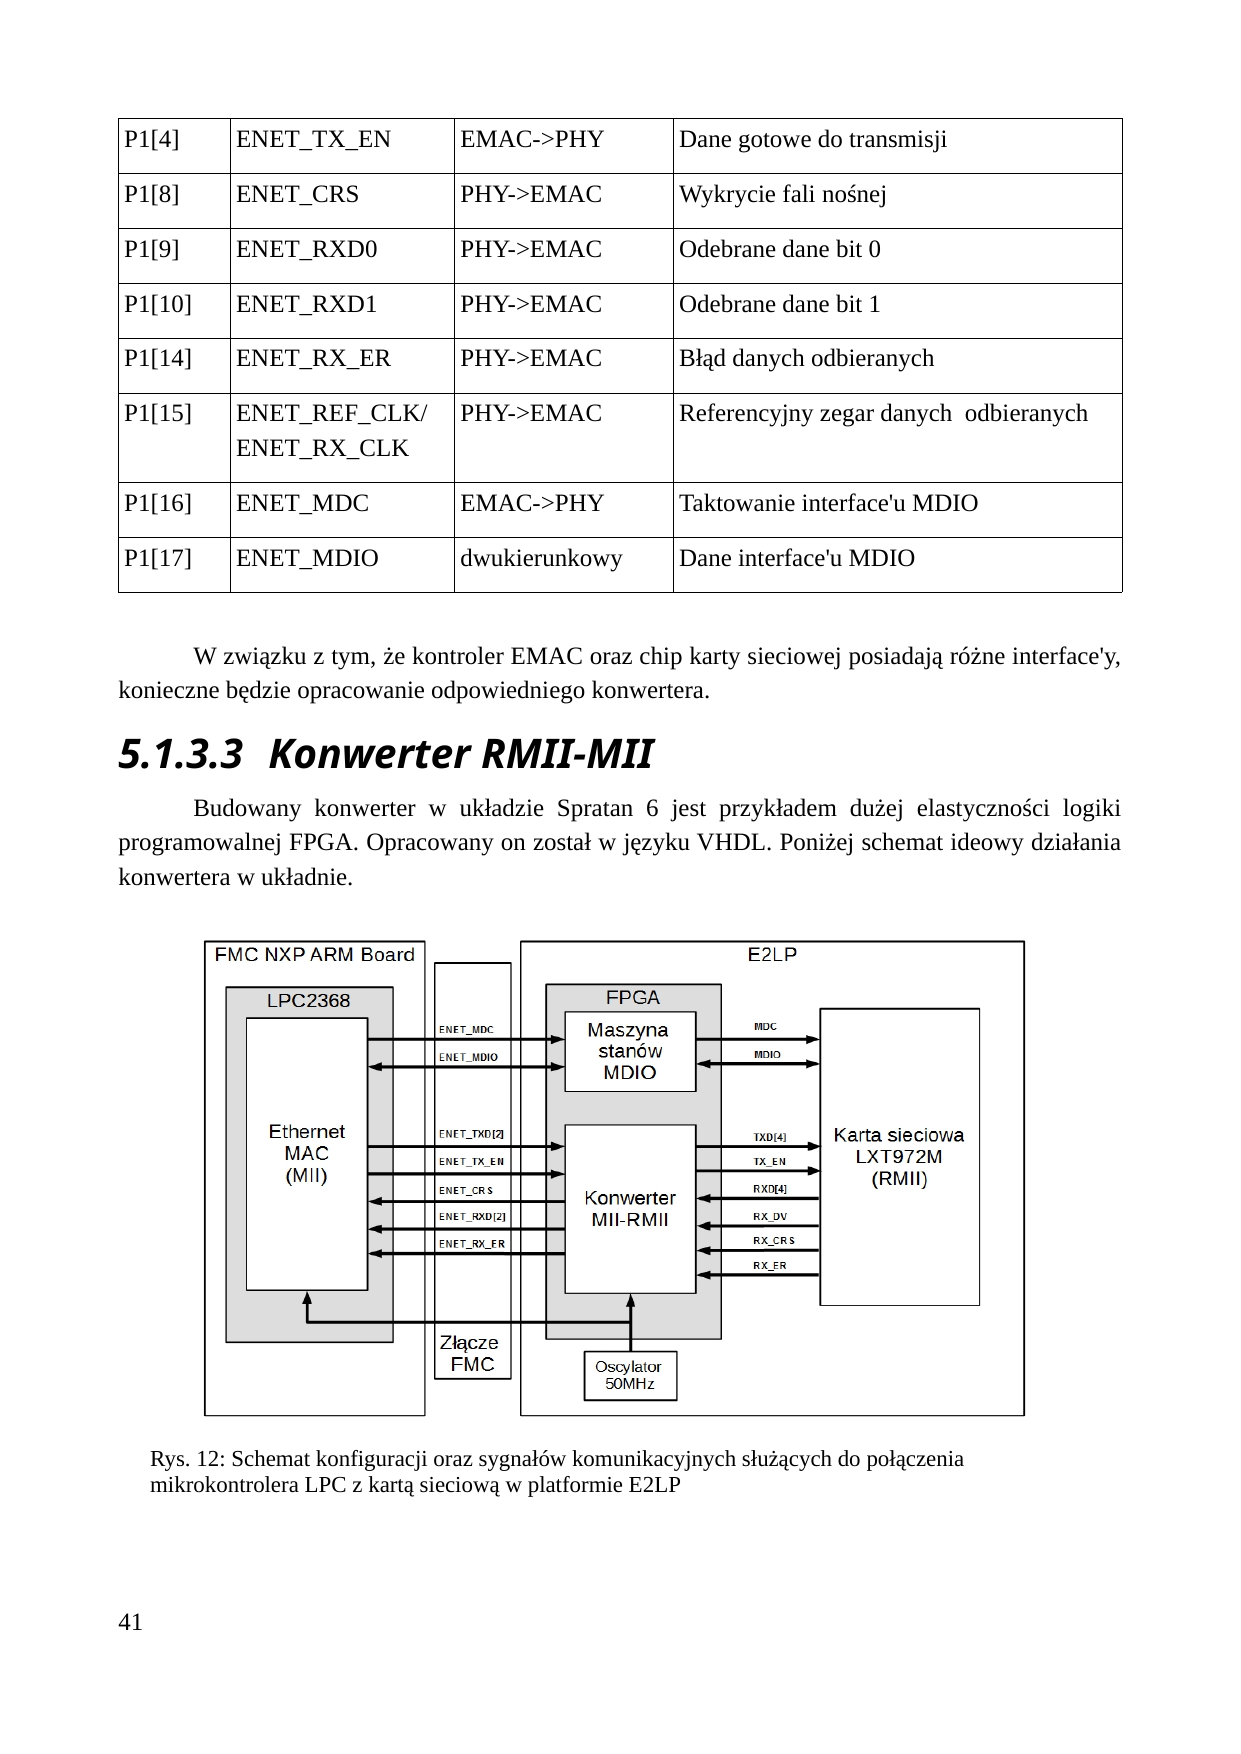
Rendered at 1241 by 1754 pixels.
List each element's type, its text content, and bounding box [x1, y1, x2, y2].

table_cell ENET_RXD0 [231, 229, 454, 283]
table_cell PHY->EMAC [455, 284, 673, 338]
table_cell P1[15] [119, 394, 230, 482]
table_cell dwukierunkowy [455, 538, 673, 592]
table_cell Wykrycie fali nośnej [674, 174, 1122, 228]
table_cell P1[8] [119, 174, 230, 228]
text Budowany konwerter w układzie Spratan 6 jest przykładem dużej elastyczności logiki programowalnej FPGA. Opracowany on został w języku VHDL. Poniżej schemat ideowy działania konwertera w układnie. [118, 793, 1122, 890]
table_cell P1[9] [119, 229, 230, 283]
table_cell Odebrane dane bit 1 [674, 284, 1122, 338]
table_cell Dane gotowe do transmisji [674, 119, 1122, 173]
text W związku z tym, że kontroler EMAC oraz chip karty sieciowej posiadają różne interface'y, konieczne będzie opracowanie odpowiedniego konwertera. [118, 641, 1122, 704]
table_cell P1[4] [119, 119, 230, 173]
table_cell ENET_MDIO [231, 538, 454, 592]
table_cell Referencyjny zegar danych odbieranych [674, 394, 1122, 482]
table_cell ENET_RXD1 [231, 284, 454, 338]
table_cell Błąd danych odbieranych [674, 339, 1122, 393]
table_cell ENET_TX_EN [231, 119, 454, 173]
table_cell PHY->EMAC [455, 394, 673, 482]
table_cell EMAC->PHY [455, 119, 673, 173]
table_cell Odebrane dane bit 0 [674, 229, 1122, 283]
table_cell P1[16] [119, 483, 230, 537]
table_cell P1[10] [119, 284, 230, 338]
table_cell ENET_RX_ER [231, 339, 454, 393]
picture [150, 910, 1071, 1445]
table_cell PHY->EMAC [455, 339, 673, 393]
table_cell ENET_REF_CLK/ENET_RX_CLK [231, 394, 454, 482]
table_cell Taktowanie interface'u MDIO [674, 483, 1122, 537]
subtitle Konwerter RMII-MII [118, 724, 1122, 780]
table_cell PHY->EMAC [455, 174, 673, 228]
table_cell EMAC->PHY [455, 483, 673, 537]
table_cell Dane interface'u MDIO [674, 538, 1122, 592]
table_cell PHY->EMAC [455, 229, 673, 283]
table_cell ENET_CRS [231, 174, 454, 228]
table_cell P1[14] [119, 339, 230, 393]
table_cell P1[17] [119, 538, 230, 592]
table_cell ENET_MDC [231, 483, 454, 537]
text Rys. 12: Schemat konfiguracji oraz sygnałów komunikacyjnych służących do połączenia mikrokontrolera LPC z kartą sieciową w platformie E2LP [150, 1445, 1090, 1497]
